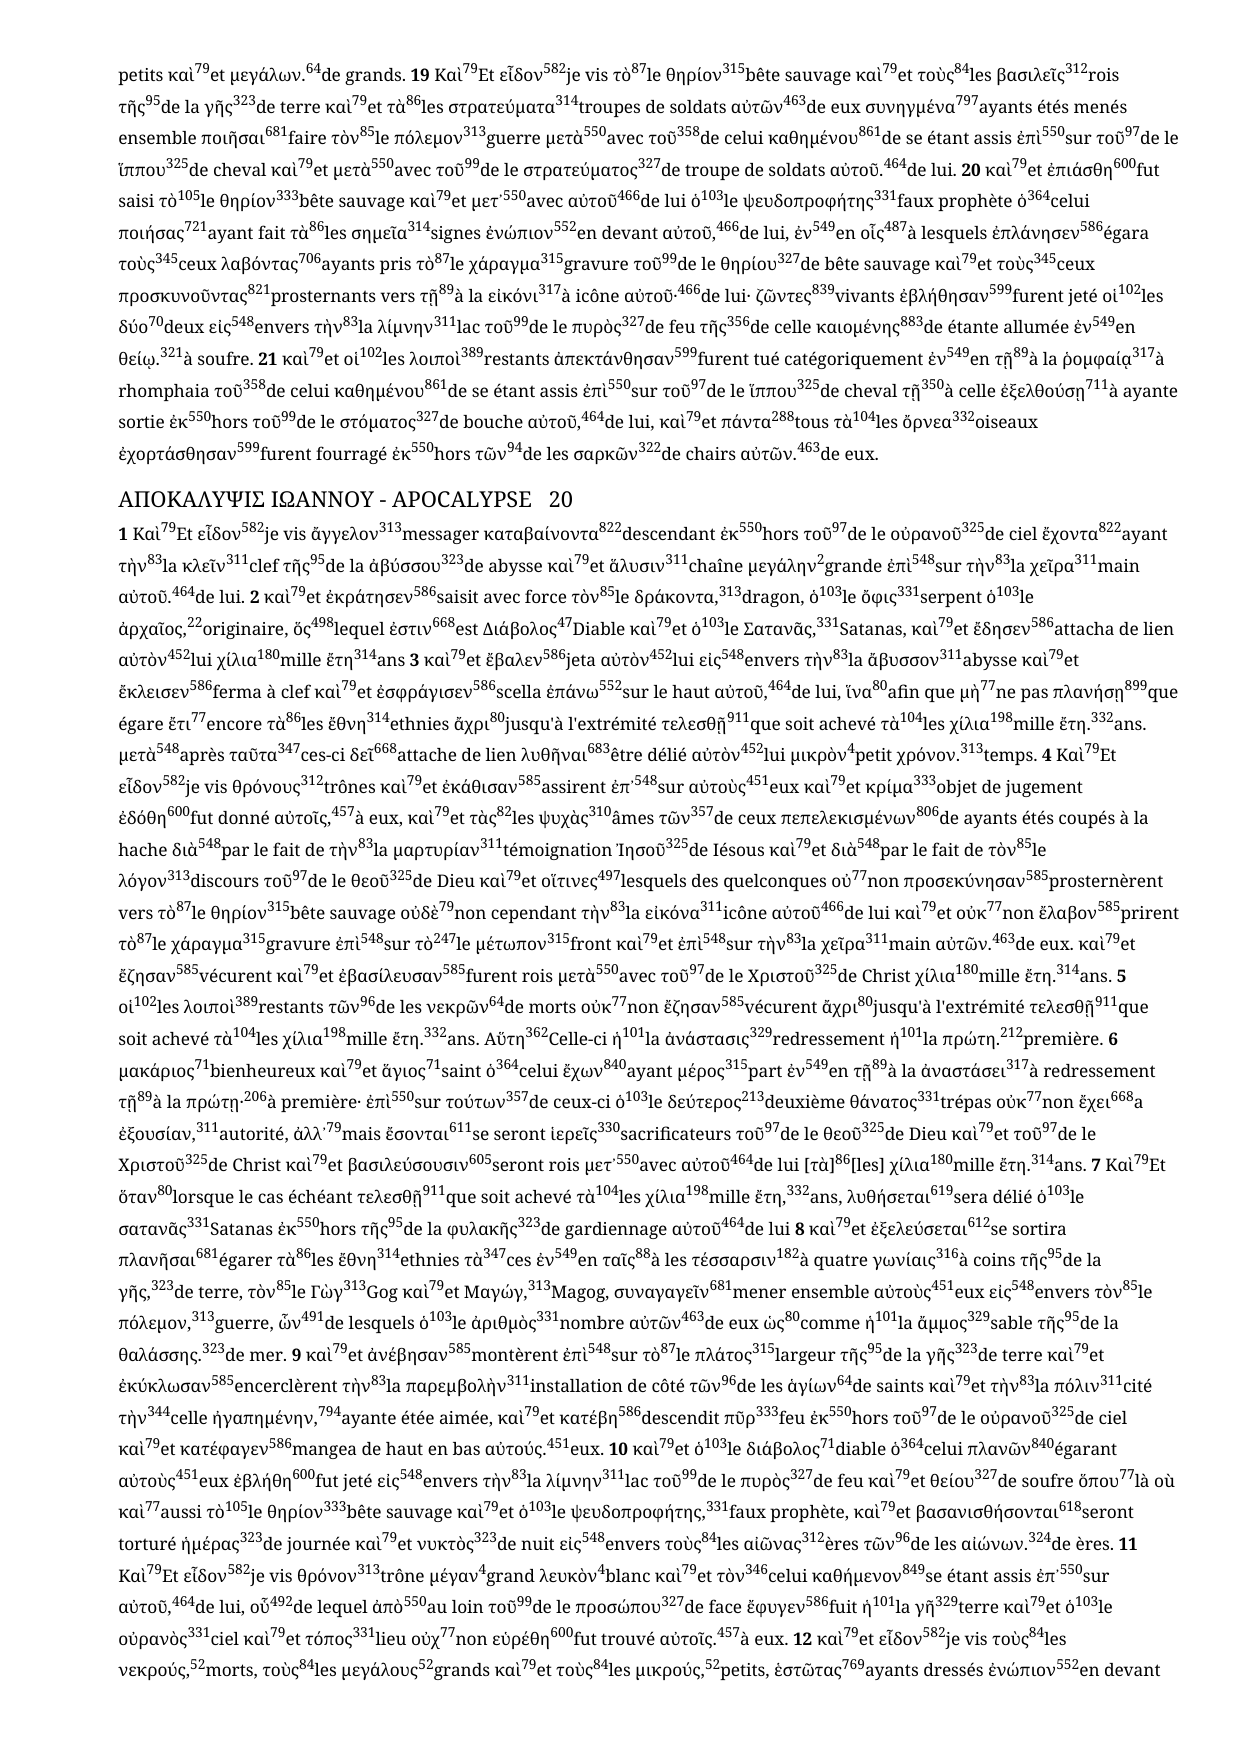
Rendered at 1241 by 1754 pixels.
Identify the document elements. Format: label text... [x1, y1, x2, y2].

text ΑΠΟΚΑΛΥΨΙΣ ΙΩΑΝΝΟΥ - APOCALYPSE 20 [118, 484, 1181, 514]
text 1 Μετὰ548Après ταῦτα347ces-ci ἤκουσα582j'écoutai ὡς80comme φωνὴν311son de voix μεγάλην2grande ὄχλου325de foule πολλοῦ281de nombreux ἐν549en τῷ91à le οὐρανῷ319à ciel λεγόντων·833de disants· ἁλληλουϊά·304Allélouia· ἡ101la σωτηρία329sauvetage καὶ79et ἡ101la δόξα329gloire καὶ79et ἡ101la δύναμις329puissance τοῦ97de le θεοῦ325de Dieu ἡμῶν,423de nous, 2 ὅτι80en ce que ἀληθιναὶ68véritables καὶ79et δίκαιαι68justes αἱ100les κρίσεις328jugements αὐτοῦ·464de lui· ὅτι80en ce que ἔκρινεν586jugea τὴν83la πόρνην311pornée τὴν83la μεγάλην2grande ἥτις496laquelle une quelconque ἔφθειρεν625corrompait τὴν83la γῆν311terre ἐν549en τῇ89à la πορνείᾳ317à pornation αὐτῆς,462de elle, καὶ79et ἐξεδίκησεν586vengea τὸ87le αἷμα315sang τῶν96de les δούλων324de mâles esclaves αὐτοῦ464de lui ἐκ550hors χειρὸς323de main αὐτῆς.462de elle. 3 Καὶ79Et δεύτερον77deuxièmement εἴρηκαν·641ont dit· ἁλληλουϊά·304Allélouia· καὶ79et ὁ103le καπνὸς331fumée αὐτῆς462de elle ἀναβαίνει668monte εἰς548envers τοὺς84les αἰῶνας312ères τῶν96de les αἰώνων.324de ères. 4 καὶ79et ἔπεσαν585tombèrent οἱ102les πρεσβύτεροι70plus anciens οἱ102les εἴκοσι196vingt τέσσαρες196quatre καὶ79et τὰ104les τέσσαρα198quatre ζῷα332êtres vivants καὶ79et προσεκύνησαν585prosternèrent vers τῷ91à le θεῷ319à Dieu τῷ352à celui καθημένῳ855à se étant assis ἐπὶ549sur τῷ91à le θρόνῳ319à trône λέγοντες·839disants· ἀμὴν304amen ἁλληλουϊά.304Allélouia. 5 Καὶ79Et φωνὴ329son de voix ἀπὸ550au loin τοῦ97de le θρόνου325de trône ἐξῆλθεν586sortit λέγουσα·838disante· αἰνεῖτε569louez τῷ91à le θεῷ319à Dieu ἡμῶν423de nous πάντες290tous οἱ108les δοῦλοι336mâles esclaves αὐτοῦ464de lui [καὶ]79[et] οἱ368ceux φοβούμενοι870se effrayants αὐτόν,452lui, οἱ108les μικροὶ75petits καὶ79et οἱ108les μεγάλοι.75grands. 6 Καὶ79Et ἤκουσα582j'écoutai ὡς80comme φωνὴν311son de voix ὄχλου325de foule πολλοῦ281de nombreux καὶ79et ὡς80comme φωνὴν311son de voix ὑδάτων326de eaux πολλῶν282de nombreux καὶ79et ὡς80comme φωνὴν311son de voix βροντῶν322de tonnerres ἰσχυρῶν13de tenaces λεγόντων·833de disants· ἁλληλουϊά,304Allélouia, ὅτι80en ce que ἐβασίλευσεν586fut roi κύριος331Maître ὁ103le θεὸς331Dieu [ἡμῶν]423[de nous] ὁ103le παντοκράτωρ.331Pantocrator. 7 χαίρωμεν916que nous soyons de joie καὶ79et ἀγαλλιῶμεν916que nous exultions καὶ79et δῶμεν894que nous donnions τὴν83la δόξαν311gloire αὐτῷ,458à lui, ὅτι80en ce que ἦλθεν586vint ὁ103le γάμος331mariage τοῦ99de le ἀρνίου327de petit agneau καὶ79et ἡ101la γυνὴ329femme αὐτοῦ464de lui ἡτοίμασεν586prépara ἑαυτὴν526elle-même 8 καὶ79et ἐδόθη600fut donné αὐτῇ456à elle ἵνα80afin que περιβάληται905que se entoure βύσσινον55byssine λαμπρὸν6brillant καθαρόν·6pur· τὸ105le γὰρ79car βύσσινον73byssine τὰ104les δικαιώματα332actes de justifications τῶν96de les ἁγίων64de saints ἐστίν.668est. 9 Καὶ79Et λέγει668dit μοι·420à moi· γράψον·554graphe· μακάριοι46bienheureux οἱ363ceux εἰς548envers τὸ87le δεῖπνον315dîner τοῦ97de le γάμου325de mariage τοῦ99de le ἀρνίου327de petit agneau κεκλημένοι.812ayants étés appelés. καὶ79et λέγει668dit μοι·420à moi· οὗτοι155ceux-ci οἱ102les λόγοι330discours ἀληθινοὶ46véritables τοῦ97de le θεοῦ325de Dieu εἰσιν.667sont. 10 καὶ79et ἔπεσα582je tombai ἔμπροσθεν552en devers τῶν96de les ποδῶν324de pieds αὐτοῦ464de lui προσκυνῆσαι681prosterner vers αὐτῷ.458à lui. καὶ79et λέγει668dit μοι·420à moi· ὅρα570vois μή·77ne pas· σύνδουλός331co-esclave σού442de toi εἰμι664je suis καὶ79et τῶν96de les ἀδελφῶν324de frères σου442de toi τῶν357de ceux ἐχόντων833de ayants τὴν83la μαρτυρίαν311témoignation Ἰησοῦ·325de Iésous· τῷ91à le θεῷ319à Dieu προσκύνησον.554prosterne vers. ἡ101la γὰρ79car μαρτυρία329témoignation Ἰησοῦ325de Iésous ἐστιν668est τὸ105le πνεῦμα333souffle τῆς95de la προφητείας.323de prophétie. 11 Καὶ79Et εἶδον582je vis τὸν85le οὐρανὸν313ciel ἠνεῳγμένον,796ayant été ouvert, καὶ79et ἰδοὺ306voici ἵππος331cheval λευκὸς22blanc καὶ79et ὁ364celui καθήμενος867se étant assis ἐπ᾽548sur αὐτὸν452lui πιστὸς71croyable καλούμενος891étant appelé καὶ79et ἀληθινός,71véritable, καὶ79et ἐν549en δικαιοσύνῃ317à justice κρίνει668juge καὶ79et πολεμεῖ.668guerroie. 12 οἱ102les δὲ78cependant ὀφθαλμοὶ330yeux αὐτοῦ464de lui [ὡς]80[comme] φλὸξ329flamme πυρός,327de feu, καὶ79et ἐπὶ548sur τὴν83la κεφαλὴν311tête αὐτοῦ464de lui διαδήματα332diadèmes πολλά,288nombreux, ἔχων840ayant ὄνομα315nom γεγραμμένον798ayant été graphé ὃ482lequel οὐδεὶς390aucun οἶδεν642a su εἰ551si μὴ77ne pas αὐτός,469lui, 13 καὶ79et περιβεβλημένος813ayant été entouré ἱμάτιον315himation βεβαμμένον798ayant été trempé αἵματι,321à sang, καὶ79et κέκληται654a été appelé τὸ105le ὄνομα333nom αὐτοῦ464de lui ὁ103le λόγος331discours τοῦ97de le θεοῦ.325de Dieu. 14 Καὶ79Et τὰ104les στρατεύματα332troupes de soldats [τὰ]86[les] ἐν549en τῷ91à le οὐρανῷ319à ciel ἠκολούθει625suivait αὐτῷ458à lui ἐφ᾽549sur ἵπποις318à chevaux λευκοῖς,9à blancs, ἐνδεδυμένοι791se ayants envêtus βύσσινον55byssine λευκὸν6blanc καὶ79et καθαρόν.6pur. 15 καὶ79et ἐκ550hors τοῦ99de le στόματος327de bouche αὐτοῦ464de lui ἐκπορεύεται674se va au dehors ῥομφαία329rhomphaia ὀξεῖα,20acérée, ἵνα80afin que ἐν549en αὐτῇ456à elle πατάξῃ899que percute τὰ86les ἔθνη,314ethnies, καὶ79et αὐτὸς469lui ποιμανεῖ606bergera αὐτοὺς451eux ἐν549en ῥάβδῳ317à bâton σιδηρᾷ,8à de fer, καὶ79et αὐτὸς469lui πατεῖ668piétine τὴν83la ληνὸν311pressoir τοῦ97de le οἴνου325de vin τοῦ97de le θυμοῦ325de fureur τῆς95de la ὀργῆς323de colère τοῦ97de le θεοῦ325de Dieu τοῦ97de le παντοκράτορος,325de Pantocrator, 16 καὶ79et ἔχει668a ἐπὶ548sur τὸ247le ἱμάτιον315himation καὶ79et ἐπὶ548sur τὸν85le μηρὸν313cuisse αὐτοῦ464de lui ὄνομα315nom γεγραμμένον·798ayant été graphé· Βασιλεὺς331Roi βασιλέων324de rois καὶ79et κύριος331Maître κυρίων.324de Maîtres. 17 Καὶ79Et εἶδον582je vis ἕνα179un ἄγγελον313messager ἑστῶτα770ayant dressé ἐν549en τῷ91à le ἡλίῳ319à soleil καὶ79et ἔκραξεν586croassa [ἐν]549[en] φωνῇ317à son de voix μεγάλῃ8à grande λέγων840disant πᾶσιν276à tous τοῖς92à les ὀρνέοις320à oiseaux τοῖς353à ces πετομένοις856à se volants ἐν549en μεσουρανήματι·321à milieu du ciel· Δεῦτε305Venez ici συνάχθητε562soyez menés ensemble εἰς548envers τὸ87le δεῖπνον315dîner τὸ87le μέγα6grand τοῦ97de le θεοῦ325de Dieu 18 ἵνα80afin que φάγητε896que vous mangiez σάρκας310chairs βασιλέων324de rois καὶ79et σάρκας310chairs χιλιάρχων324de chiliarques καὶ79et σάρκας310chairs ἰσχυρῶν64de tenaces καὶ79et σάρκας310chairs ἵππων324de chevaux καὶ79et τῶν357de ceux καθημένων860de se étants assis ἐπ᾽550sur αὐτοῖς459à eux καὶ79et σάρκας310chairs πάντων280de tous ἐλευθέρων64de libres τε79en outre καὶ79et δούλων324de mâles esclaves καὶ79et μικρῶν64de petits καὶ79et μεγάλων.64de grands. 19 Καὶ79Et εἶδον582je vis τὸ87le θηρίον315bête sauvage καὶ79et τοὺς84les βασιλεῖς312rois τῆς95de la γῆς323de terre καὶ79et τὰ86les στρατεύματα314troupes de soldats αὐτῶν463de eux συνηγμένα797ayants étés menés ensemble ποιῆσαι681faire τὸν85le πόλεμον313guerre μετὰ550avec τοῦ358de celui καθημένου861de se étant assis ἐπὶ550sur τοῦ97de le ἵππου325de cheval καὶ79et μετὰ550avec τοῦ99de le στρατεύματος327de troupe de soldats αὐτοῦ.464de lui. 20 καὶ79et ἐπιάσθη600fut saisi τὸ105le θηρίον333bête sauvage καὶ79et μετ᾽550avec αὐτοῦ466de lui ὁ103le ψευδοπροφήτης331faux prophète ὁ364celui ποιήσας721ayant fait τὰ86les σημεῖα314signes ἐνώπιον552en devant αὐτοῦ,466de lui, ἐν549en οἷς487à lesquels ἐπλάνησεν586égara τοὺς345ceux λαβόντας706ayants pris τὸ87le χάραγμα315gravure τοῦ99de le θηρίου327de bête sauvage καὶ79et τοὺς345ceux προσκυνοῦντας821prosternants vers τῇ89à la εἰκόνι317à icône αὐτοῦ·466de lui· ζῶντες839vivants ἐβλήθησαν599furent jeté οἱ102les δύο70deux εἰς548envers τὴν83la λίμνην311lac τοῦ99de le πυρὸς327de feu τῆς356de celle καιομένης883de étante allumée ἐν549en θείῳ.321à soufre. 21 καὶ79et οἱ102les λοιποὶ389restants ἀπεκτάνθησαν599furent tué catégoriquement ἐν549en τῇ89à la ῥομφαίᾳ317à rhomphaia τοῦ358de celui καθημένου861de se étant assis ἐπὶ550sur τοῦ97de le ἵππου325de cheval τῇ350à celle ἐξελθούσῃ711à ayante sortie ἐκ550hors τοῦ99de le στόματος327de bouche αὐτοῦ,464de lui, καὶ79et πάντα288tous τὰ104les ὄρνεα332oiseaux ἐχορτάσθησαν599furent fourragé ἐκ550hors τῶν94de les σαρκῶν322de chairs αὐτῶν.463de eux. [118, 59, 1181, 465]
text 1 Καὶ79Et εἶδον582je vis ἄγγελον313messager καταβαίνοντα822descendant ἐκ550hors τοῦ97de le οὐρανοῦ325de ciel ἔχοντα822ayant τὴν83la κλεῖν311clef τῆς95de la ἀβύσσου323de abysse καὶ79et ἅλυσιν311chaîne μεγάλην2grande ἐπὶ548sur τὴν83la χεῖρα311main αὐτοῦ.464de lui. 2 καὶ79et ἐκράτησεν586saisit avec force τὸν85le δράκοντα,313dragon, ὁ103le ὄφις331serpent ὁ103le ἀρχαῖος,22originaire, ὅς498lequel ἐστιν668est Διάβολος47Diable καὶ79et ὁ103le Σατανᾶς,331Satanas, καὶ79et ἔδησεν586attacha de lien αὐτὸν452lui χίλια180mille ἔτη314ans 3 καὶ79et ἔβαλεν586jeta αὐτὸν452lui εἰς548envers τὴν83la ἄβυσσον311abysse καὶ79et ἔκλεισεν586ferma à clef καὶ79et ἐσφράγισεν586scella ἐπάνω552sur le haut αὐτοῦ,464de lui, ἵνα80afin que μὴ77ne pas πλανήσῃ899que égare ἔτι77encore τὰ86les ἔθνη314ethnies ἄχρι80jusqu'à l'extrémité τελεσθῇ911que soit achevé τὰ104les χίλια198mille ἔτη.332ans. μετὰ548après ταῦτα347ces-ci δεῖ668attache de lien λυθῆναι683être délié αὐτὸν452lui μικρὸν4petit χρόνον.313temps. 4 Καὶ79Et εἶδον582je vis θρόνους312trônes καὶ79et ἐκάθισαν585assirent ἐπ᾽548sur αὐτοὺς451eux καὶ79et κρίμα333objet de jugement ἐδόθη600fut donné αὐτοῖς,457à eux, καὶ79et τὰς82les ψυχὰς310âmes τῶν357de ceux πεπελεκισμένων806de ayants étés coupés à la hache διὰ548par le fait de τὴν83la μαρτυρίαν311témoignation Ἰησοῦ325de Iésous καὶ79et διὰ548par le fait de τὸν85le λόγον313discours τοῦ97de le θεοῦ325de Dieu καὶ79et οἵτινες497lesquels des quelconques οὐ77non προσεκύνησαν585prosternèrent vers τὸ87le θηρίον315bête sauvage οὐδὲ79non cependant τὴν83la εἰκόνα311icône αὐτοῦ466de lui καὶ79et οὐκ77non ἔλαβον585prirent τὸ87le χάραγμα315gravure ἐπὶ548sur τὸ247le μέτωπον315front καὶ79et ἐπὶ548sur τὴν83la χεῖρα311main αὐτῶν.463de eux. καὶ79et ἔζησαν585vécurent καὶ79et ἐβασίλευσαν585furent rois μετὰ550avec τοῦ97de le Χριστοῦ325de Christ χίλια180mille ἔτη.314ans. 5 οἱ102les λοιποὶ389restants τῶν96de les νεκρῶν64de morts οὐκ77non ἔζησαν585vécurent ἄχρι80jusqu'à l'extrémité τελεσθῇ911que soit achevé τὰ104les χίλια198mille ἔτη.332ans. Αὕτη362Celle-ci ἡ101la ἀνάστασις329redressement ἡ101la πρώτη.212première. 6 μακάριος71bienheureux καὶ79et ἅγιος71saint ὁ364celui ἔχων840ayant μέρος315part ἐν549en τῇ89à la ἀναστάσει317à redressement τῇ89à la πρώτῃ·206à première· ἐπὶ550sur τούτων357de ceux-ci ὁ103le δεύτερος213deuxième θάνατος331trépas οὐκ77non ἔχει668a ἐξουσίαν,311autorité, ἀλλ᾽79mais ἔσονται611se seront ἱερεῖς330sacrificateurs τοῦ97de le θεοῦ325de Dieu καὶ79et τοῦ97de le Χριστοῦ325de Christ καὶ79et βασιλεύσουσιν605seront rois μετ᾽550avec αὐτοῦ464de lui [τὰ]86[les] χίλια180mille ἔτη.314ans. 7 Καὶ79Et ὅταν80lorsque le cas échéant τελεσθῇ911que soit achevé τὰ104les χίλια198mille ἔτη,332ans, λυθήσεται619sera délié ὁ103le σατανᾶς331Satanas ἐκ550hors τῆς95de la φυλακῆς323de gardiennage αὐτοῦ464de lui 8 καὶ79et ἐξελεύσεται612se sortira πλανῆσαι681égarer τὰ86les ἔθνη314ethnies τὰ347ces ἐν549en ταῖς88à les τέσσαρσιν182à quatre γωνίαις316à coins τῆς95de la γῆς,323de terre, τὸν85le Γὼγ313Gog καὶ79et Μαγώγ,313Magog, συναγαγεῖν681mener ensemble αὐτοὺς451eux εἰς548envers τὸν85le πόλεμον,313guerre, ὧν491de lesquels ὁ103le ἀριθμὸς331nombre αὐτῶν463de eux ὡς80comme ἡ101la ἄμμος329sable τῆς95de la θαλάσσης.323de mer. 9 καὶ79et ἀνέβησαν585montèrent ἐπὶ548sur τὸ87le πλάτος315largeur τῆς95de la γῆς323de terre καὶ79et ἐκύκλωσαν585encerclèrent τὴν83la παρεμβολὴν311installation de côté τῶν96de les ἁγίων64de saints καὶ79et τὴν83la πόλιν311cité τὴν344celle ἠγαπημένην,794ayante étée aimée, καὶ79et κατέβη586descendit πῦρ333feu ἐκ550hors τοῦ97de le οὐρανοῦ325de ciel καὶ79et κατέφαγεν586mangea de haut en bas αὐτούς.451eux. 10 καὶ79et ὁ103le διάβολος71diable ὁ364celui πλανῶν840égarant αὐτοὺς451eux ἐβλήθη600fut jeté εἰς548envers τὴν83la λίμνην311lac τοῦ99de le πυρὸς327de feu καὶ79et θείου327de soufre ὅπου77là où καὶ77aussi τὸ105le θηρίον333bête sauvage καὶ79et ὁ103le ψευδοπροφήτης,331faux prophète, καὶ79et βασανισθήσονται618seront torturé ἡμέρας323de journée καὶ79et νυκτὸς323de nuit εἰς548envers τοὺς84les αἰῶνας312ères τῶν96de les αἰώνων.324de ères. 11 Καὶ79Et εἶδον582je vis θρόνον313trône μέγαν4grand λευκὸν4blanc καὶ79et τὸν346celui καθήμενον849se étant assis ἐπ᾽550sur αὐτοῦ,464de lui, οὗ492de lequel ἀπὸ550au loin τοῦ99de le προσώπου327de face ἔφυγεν586fuit ἡ101la γῆ329terre καὶ79et ὁ103le οὐρανὸς331ciel καὶ79et τόπος331lieu οὐχ77non εὑρέθη600fut trouvé αὐτοῖς.457à eux. 12 καὶ79et εἶδον582je vis τοὺς84les νεκρούς,52morts, τοὺς84les μεγάλους52grands καὶ79et τοὺς84les μικρούς,52petits, ἑστῶτας769ayants dressés ἐνώπιον552en devant τοῦ97de le θρόνου.325de trône. καὶ79et βιβλία332papiers de bibles ἠνοίχθησαν,599furent ouvert, καὶ79et ἄλλο134autre βιβλίον333papier de bible ἠνεῴχθη,600fut ouvert, ὅ500lequel ἐστιν668est τῆς356de celle ζωῆς,323de vie, καὶ79et ἐκρίθησαν599furent jugé οἱ102les νεκροὶ70morts ἐκ550hors τῶν359de ces γεγραμμένων808de ayants étés graphés ἐν549en τοῖς92à les βιβλίοις320à papiers de bibles κατὰ548selon τὰ86les ἔργα314travaux αὐτῶν.463de eux. 13 καὶ79et ἔδωκεν586donna ἡ101la θάλασσα329mer τοὺς84les νεκροὺς52morts τοὺς479ceux ἐν549en αὐτῇ456à elle καὶ79et ὁ103le θάνατος331trépas καὶ79et ὁ103le ᾅδης331séjour des morts ἔδωκαν585donnèrent τοὺς84les νεκροὺς52morts τοὺς479ceux ἐν549en αὐτοῖς,457à eux, καὶ79et ἐκρίθησαν599furent jugé ἕκαστος390chacun κατὰ548selon τὰ86les ἔργα314travaux αὐτῶν.463de eux. 14 καὶ79et ὁ103le θάνατος331trépas καὶ79et ὁ103le ᾅδης331séjour des morts ἐβλήθησαν599furent jeté εἰς548envers τὴν83la λίμνην311lac τοῦ99de le πυρός.327de feu. οὗτος156celui-ci ὁ103le θάνατος331trépas ὁ103le δεύτερός213deuxième ἐστιν,668est, ἡ101la λίμνη329lac τοῦ99de le πυρός.327de feu. 15 καὶ79et εἴ80si τις390un quelconque οὐχ77non εὑρέθη600fut trouvé ἐν549en τῇ89à la βίβλῳ317à bible τῆς95de la ζωῆς323de vie γεγραμμένος,813ayant été graphé, ἐβλήθη600fut jeté εἰς548envers τὴν83la λίμνην311lac τοῦ99de le πυρός.327de feu. [118, 518, 1181, 1682]
